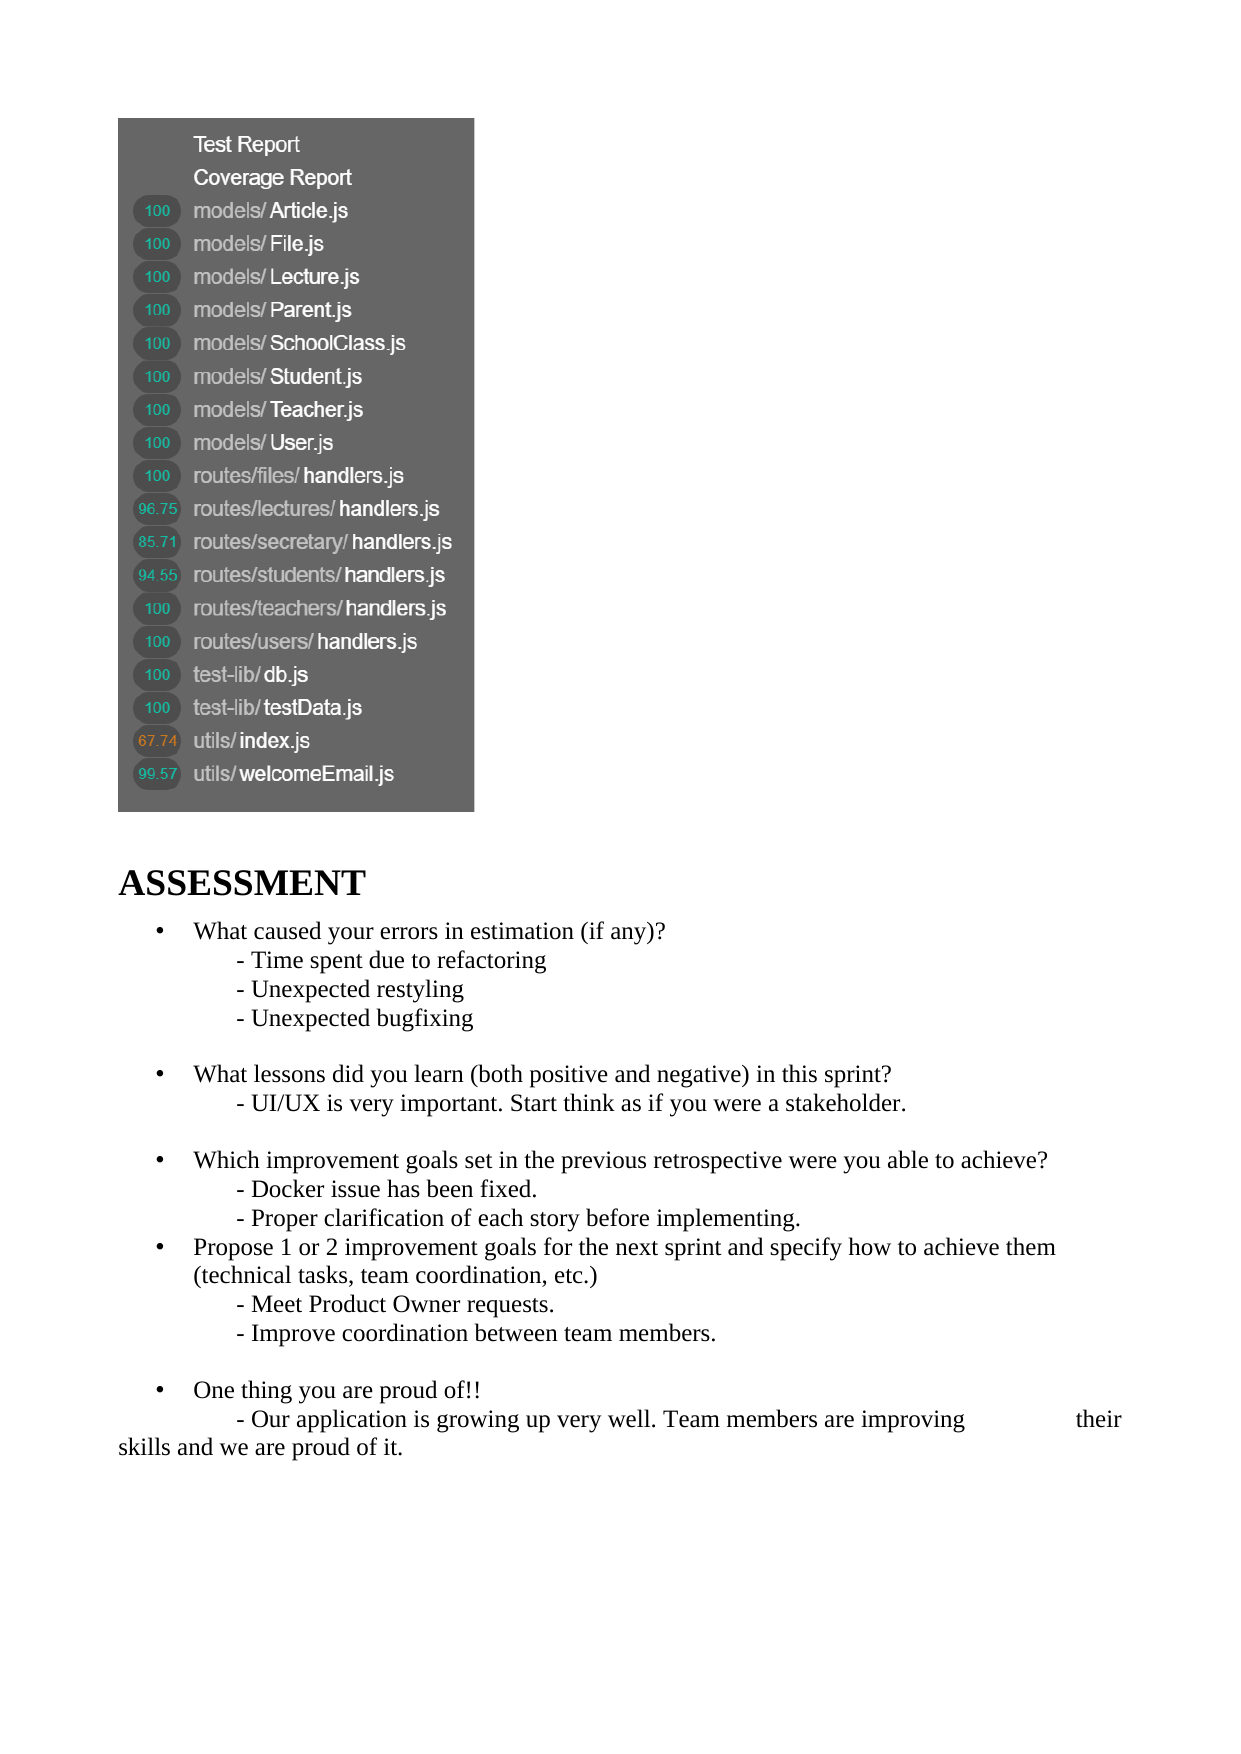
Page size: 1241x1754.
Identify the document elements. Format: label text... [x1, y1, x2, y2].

text - Unexpected bugfixing [118, 1003, 1122, 1031]
text - Improve coordination between team members. [118, 1318, 1122, 1347]
text - Unexpected restyling [118, 974, 1122, 1003]
list Propose 1 or 2 improvement goals for the next sprint and specify how to achieve them (technical tasks, team coordination, etc.) [156, 1232, 1122, 1289]
text - Time spent due to refactoring [118, 945, 1122, 974]
list One thing you are proud of!! [156, 1375, 1122, 1404]
list What lessons did you learn (both positive and negative) in this sprint? [156, 1059, 1122, 1088]
text - Docker issue has been fixed. [118, 1174, 1122, 1203]
text - UI/UX is very important. Start think as if you were a stakeholder. [118, 1088, 1122, 1117]
list Which improvement goals set in the previous retrospective were you able to achieve? [156, 1146, 1122, 1174]
text - Meet Product Owner requests. [118, 1289, 1122, 1318]
text - Our application is growing up very well. Team members are improving their skills and we are proud of it. [118, 1404, 1122, 1461]
text - Proper clarification of each story before implementing. [118, 1203, 1122, 1232]
list What caused your errors in estimation (if any)? [156, 916, 1122, 945]
text ASSESSMENT [118, 861, 1122, 904]
